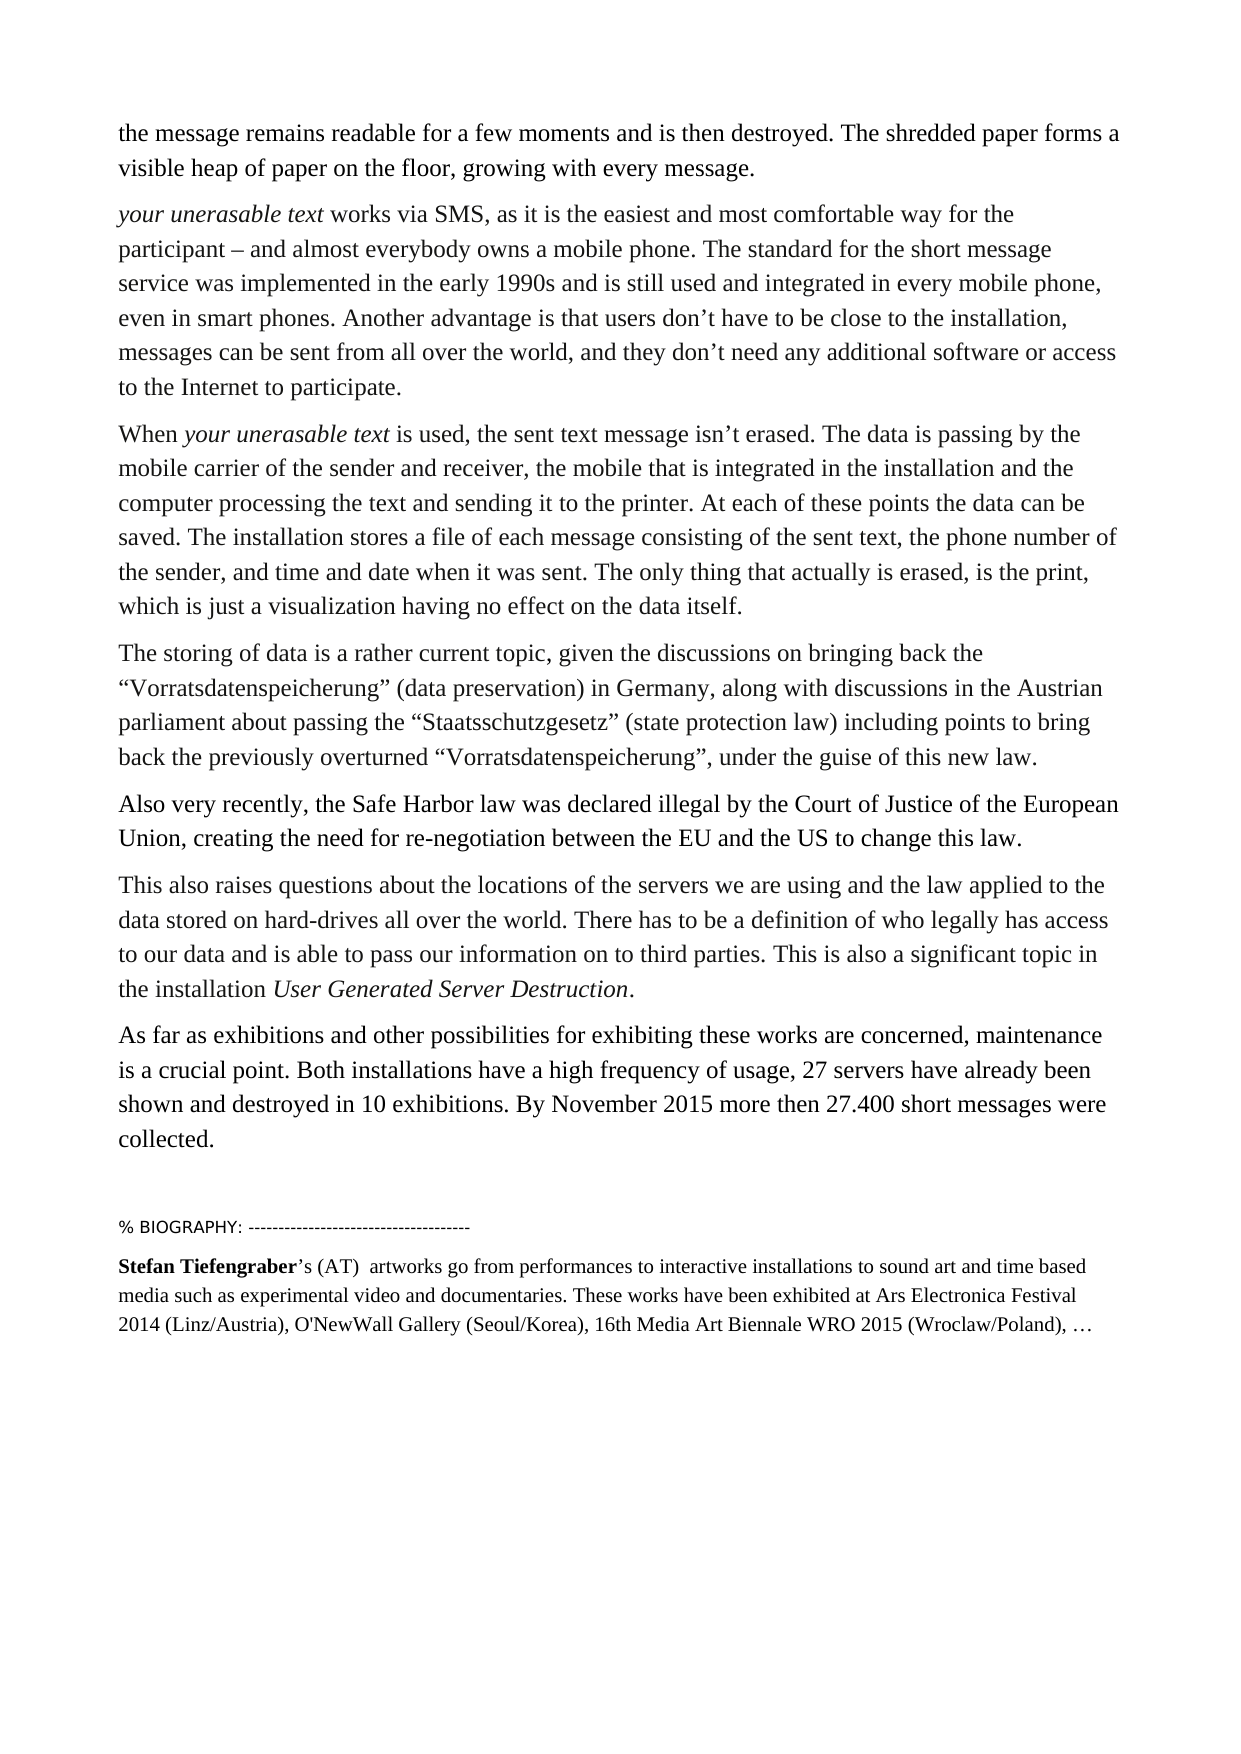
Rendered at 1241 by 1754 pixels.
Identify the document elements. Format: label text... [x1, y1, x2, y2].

text your unerasable text works via SMS, as it is the easiest and most comfortable way for the participant – and almost everybody owns a mobile phone. The standard for the short message service was implemented in the early 1990s and is still used and integrated in every mobile phone, even in smart phones. Another advantage is that users don’t have to be close to the installation, messages can be sent from all over the world, and they don’t need any additional software or access to the Internet to participate. [118, 199, 1122, 401]
text As far as exhibitions and other possibilities for exhibiting these works are concerned, maintenance is a crucial point. Both installations have a high frequency of usage, 27 servers have already been shown and destroyed in 10 exhibitions. By November 2015 more then 27.400 short messages were collected. [118, 1021, 1122, 1153]
text Stefan Tiefengraber’s (AT) artworks go from performances to interactive installations to sound art and time based media such as experimental video and documentaries. These works have been exhibited at Ars Electronica Festival 2014 (Linz/Austria), O'NewWall Gallery (Seoul/Korea), 16th Media Art Biennale WRO 2015 (Wroclaw/Poland), … [118, 1254, 1122, 1336]
text Also very recently, the Safe Harbor law was declared illegal by the Court of Justice of the European Union, creating the need for re-negotiation between the EU and the US to change this law. [118, 789, 1122, 852]
text When your unerasable text is used, the sent text message isn’t erased. The data is passing by the mobile carrier of the sender and receiver, the mobile that is integrated in the installation and the computer processing the text and sending it to the printer. At each of these points the data can be saved. The installation stores a file of each message consisting of the sent text, the phone number of the sender, and time and date when it was sent. The only thing that actually is erased, is the print, which is just a visualization having no effect on the data itself. [118, 419, 1122, 620]
text % BIOGRAPHY: ------------------------------------- [118, 1218, 1122, 1237]
text the message remains readable for a few moments and is then destroyed. The shredded paper forms a visible heap of paper on the floor, growing with every message. [118, 118, 1122, 181]
text This also raises questions about the locations of the servers we are using and the law applied to the data stored on hard-drives all over the world. There has to be a definition of who legally has access to our data and is able to pass our information on to third parties. This is also a significant topic in the installation User Generated Server Destruction. [118, 870, 1122, 1002]
text The storing of data is a rather current topic, given the discussions on bringing back the “Vorratsdatenspeicherung” (data preservation) in Germany, along with discussions in the Austrian parliament about passing the “Staatsschutzgesetz” (state protection law) including points to bring back the previously overturned “Vorratsdatenspeicherung”, under the guise of this new law. [118, 638, 1122, 771]
